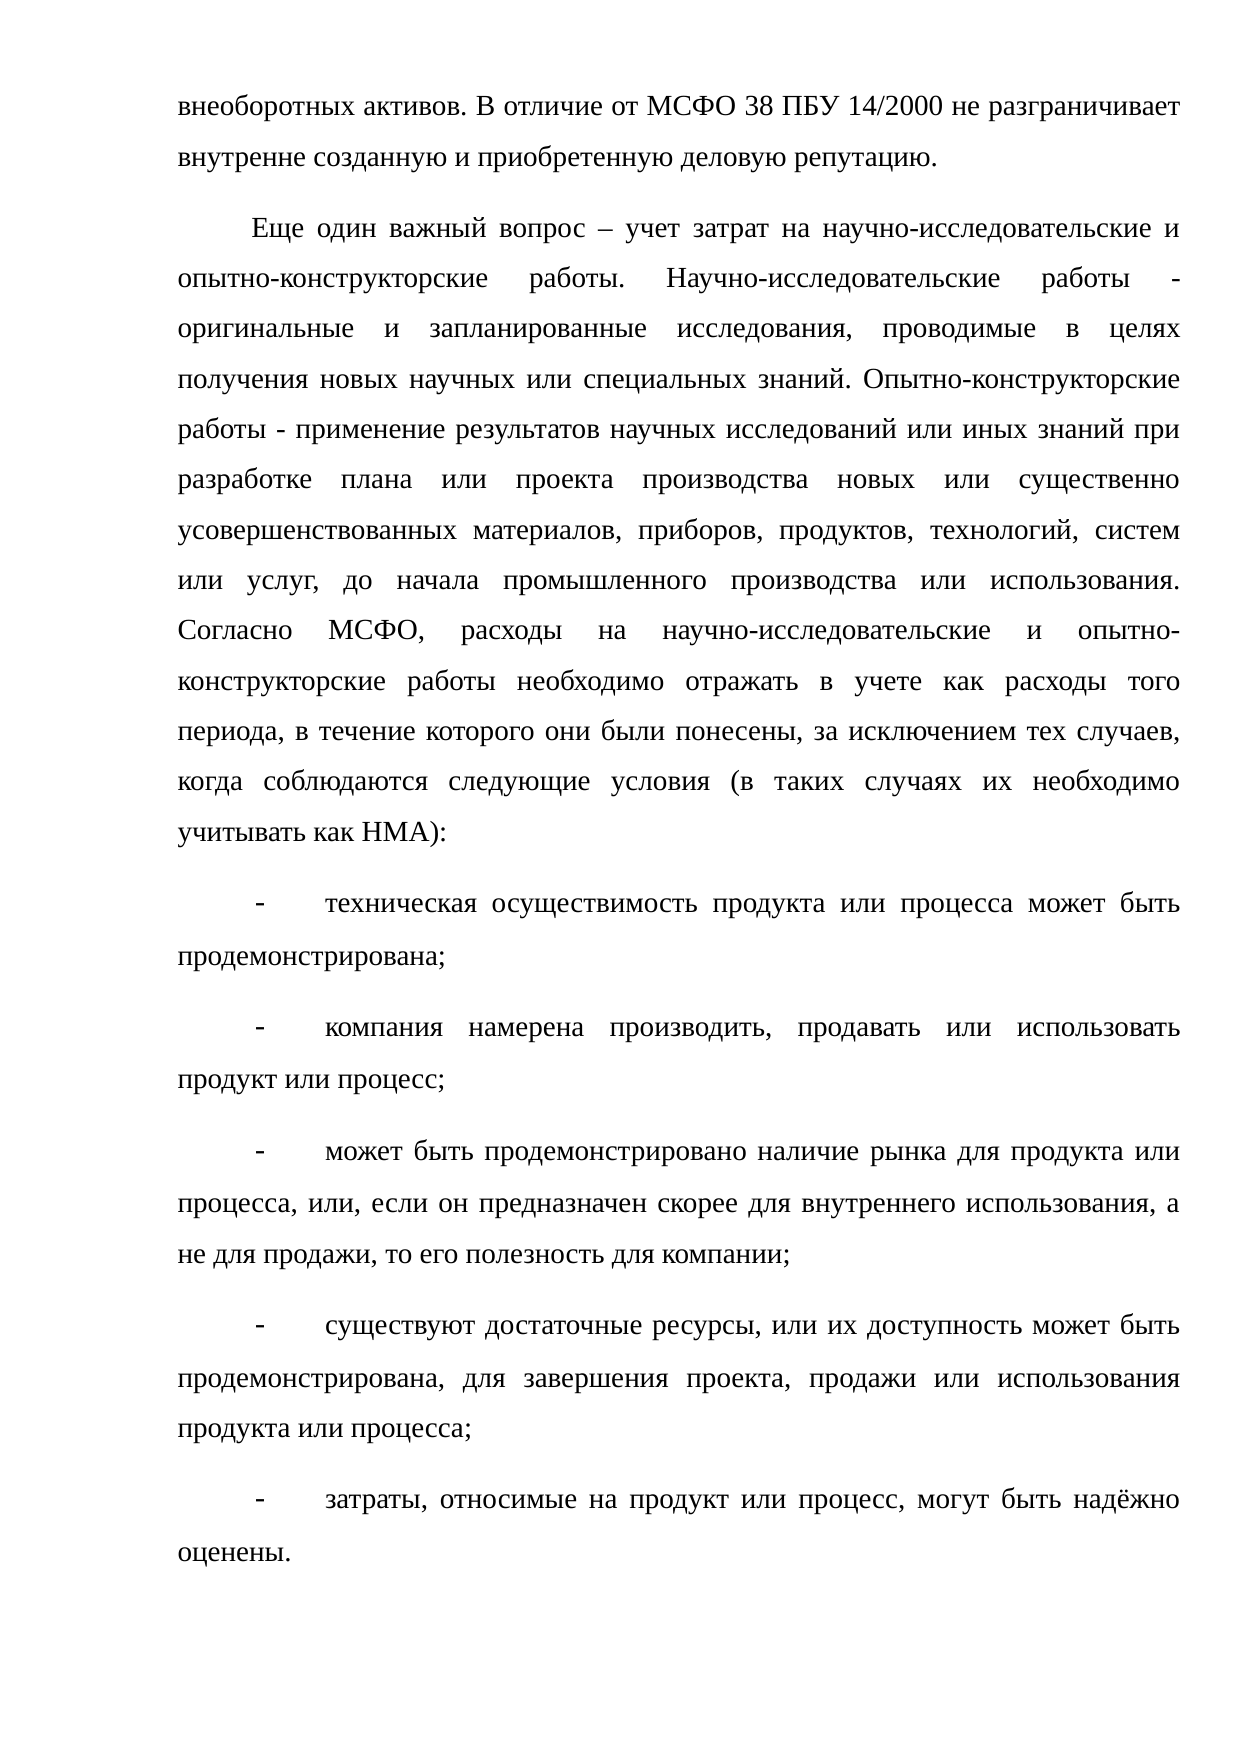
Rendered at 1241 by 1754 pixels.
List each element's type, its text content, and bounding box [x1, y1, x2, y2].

list существуют достаточные ресурсы, или их доступность может быть продемонстрирована, для завершения проекта, продажи или использования продукта или процесса; [177, 1307, 1181, 1444]
list техническая осуществимость продукта или процесса может быть продемонстрирована; [177, 885, 1181, 971]
list компания намерена производить, продавать или использовать продукт или процесс; [177, 1009, 1181, 1095]
text Еще один важный вопрос – учет затрат на научно-исследовательские и опытно-конструкторские работы. Научно-исследовательские работы - оригинальные и запланированные исследования, проводимые в целях получения новых научных или специальных знаний. Опытно-конструкторские работы - применение результатов научных исследований или иных знаний при разработке плана или проекта производства новых или существенно усовершенствованных материалов, приборов, продуктов, технологий, систем или услуг, до начала промышленного производства или использования. Согласно МСФО, расходы на научно-исследовательские и опытно-конструкторские работы необходимо отражать в учете как расходы того периода, в течение которого они были понесены, за исключением тех случаев, когда соблюдаются следующие условия (в таких случаях их необходимо учитывать как НМА): [177, 210, 1181, 847]
list может быть продемонстрировано наличие рынка для продукта или процесса, или, если он предназначен скорее для внутреннего использования, а не для продажи, то его полезность для компании; [177, 1133, 1181, 1269]
text внеоборотных активов. В отличие от МСФО 38 ПБУ 14/2000 не разграничивает внутренне созданную и приобретенную деловую репутацию. [177, 88, 1181, 172]
list затраты, относимые на продукт или процесс, могут быть надёжно оценены. [177, 1481, 1181, 1568]
